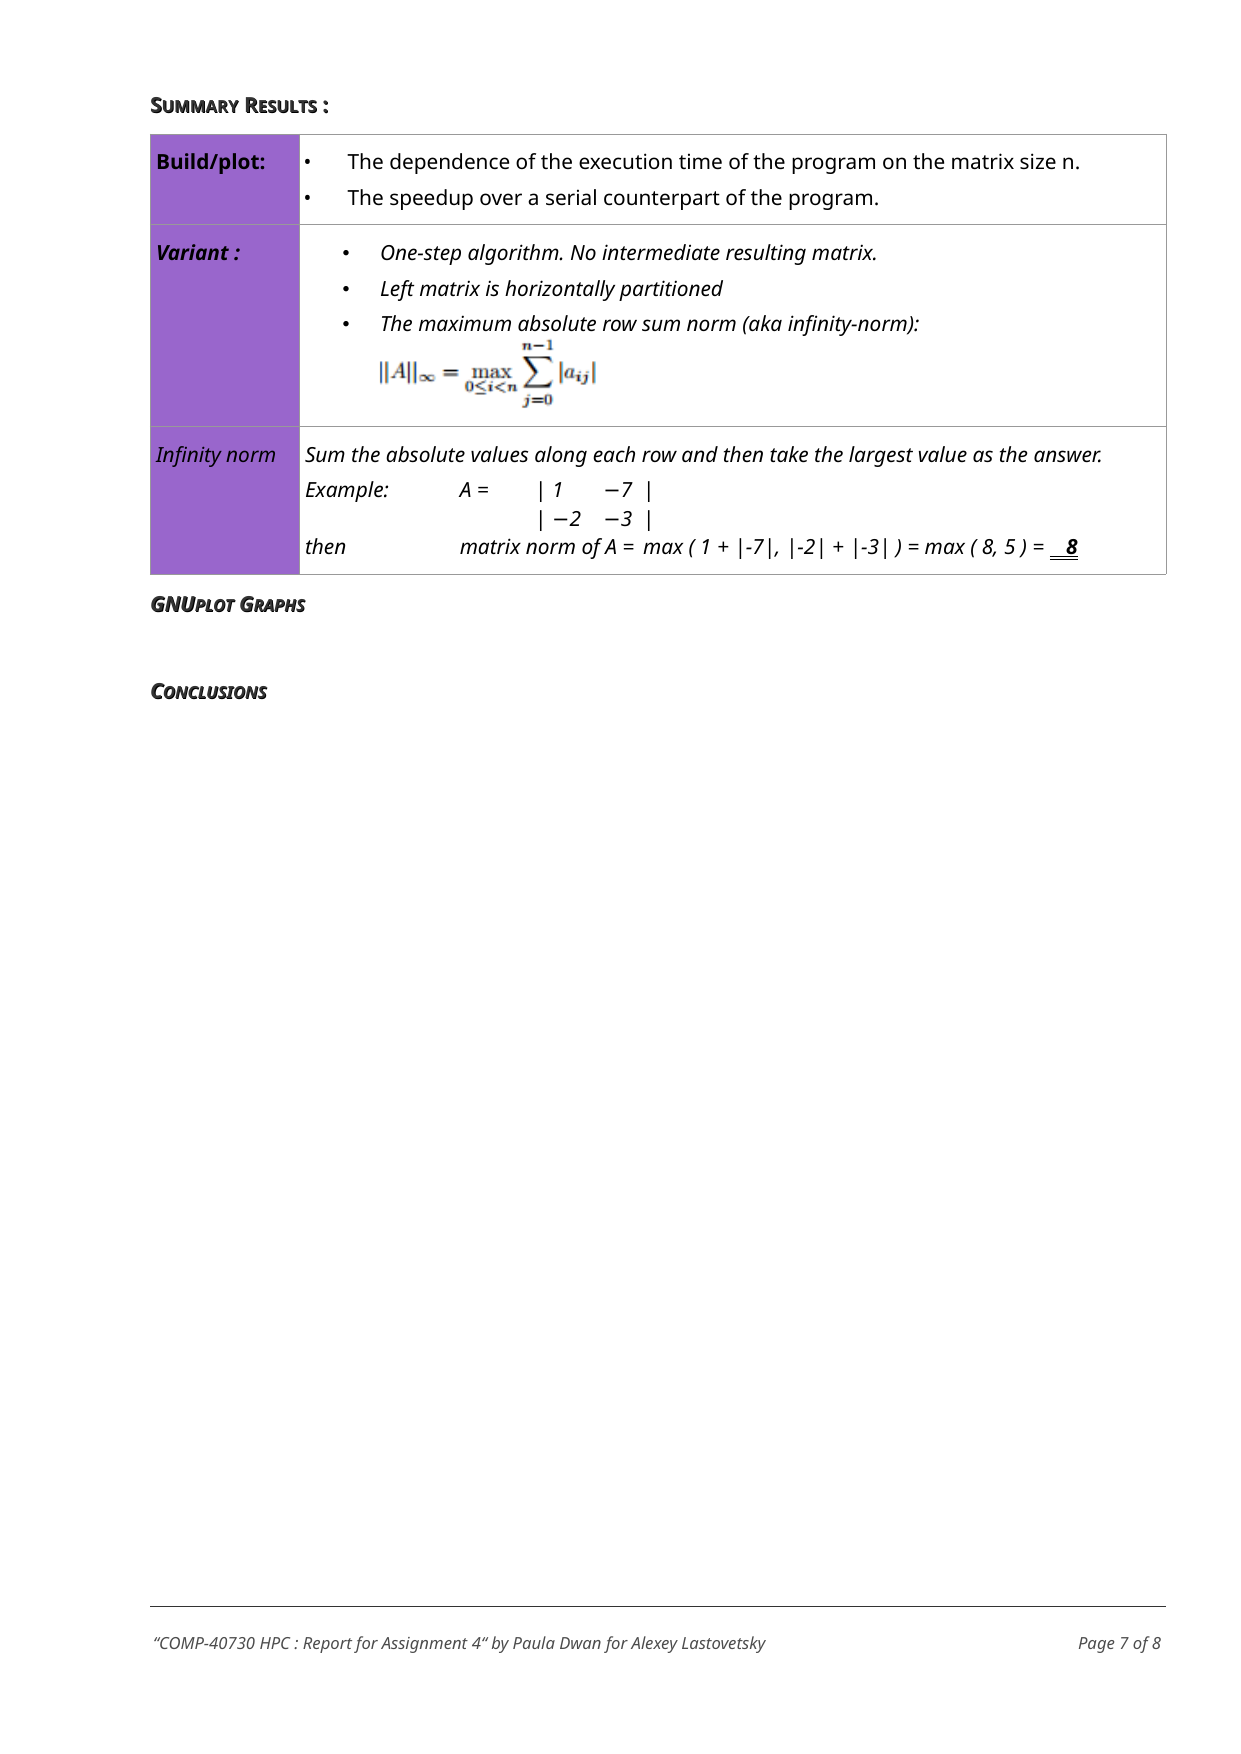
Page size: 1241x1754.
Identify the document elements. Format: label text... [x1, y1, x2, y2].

picture [379, 338, 622, 413]
table_cell Variant : [151, 225, 299, 426]
table_header Infinity norm [151, 427, 299, 574]
subtitle GNUplot Graphs [150, 589, 1166, 618]
table_header Sum the absolute values along each row and then take the largest value as the answer. Example: A = | 1 −7 | | −2 −3 | then matrix norm of A = max ( 1 + |-7|, |-2| + |-3| ) = max ( 8, 5 ) = 8 [300, 427, 1166, 574]
table_header • The dependence of the execution time of the program on the matrix size n. • The speedup over a serial counterpart of the program. [300, 135, 1166, 224]
table_cell One-step algorithm. No intermediate resulting matrix. Left matrix is horizontally partitioned The maximum absolute row sum norm (aka infinity-norm): [300, 225, 1166, 426]
subtitle Summary Results : [150, 90, 1166, 118]
subtitle Conclusions [150, 676, 1166, 704]
table_header Build/plot: [151, 135, 299, 224]
